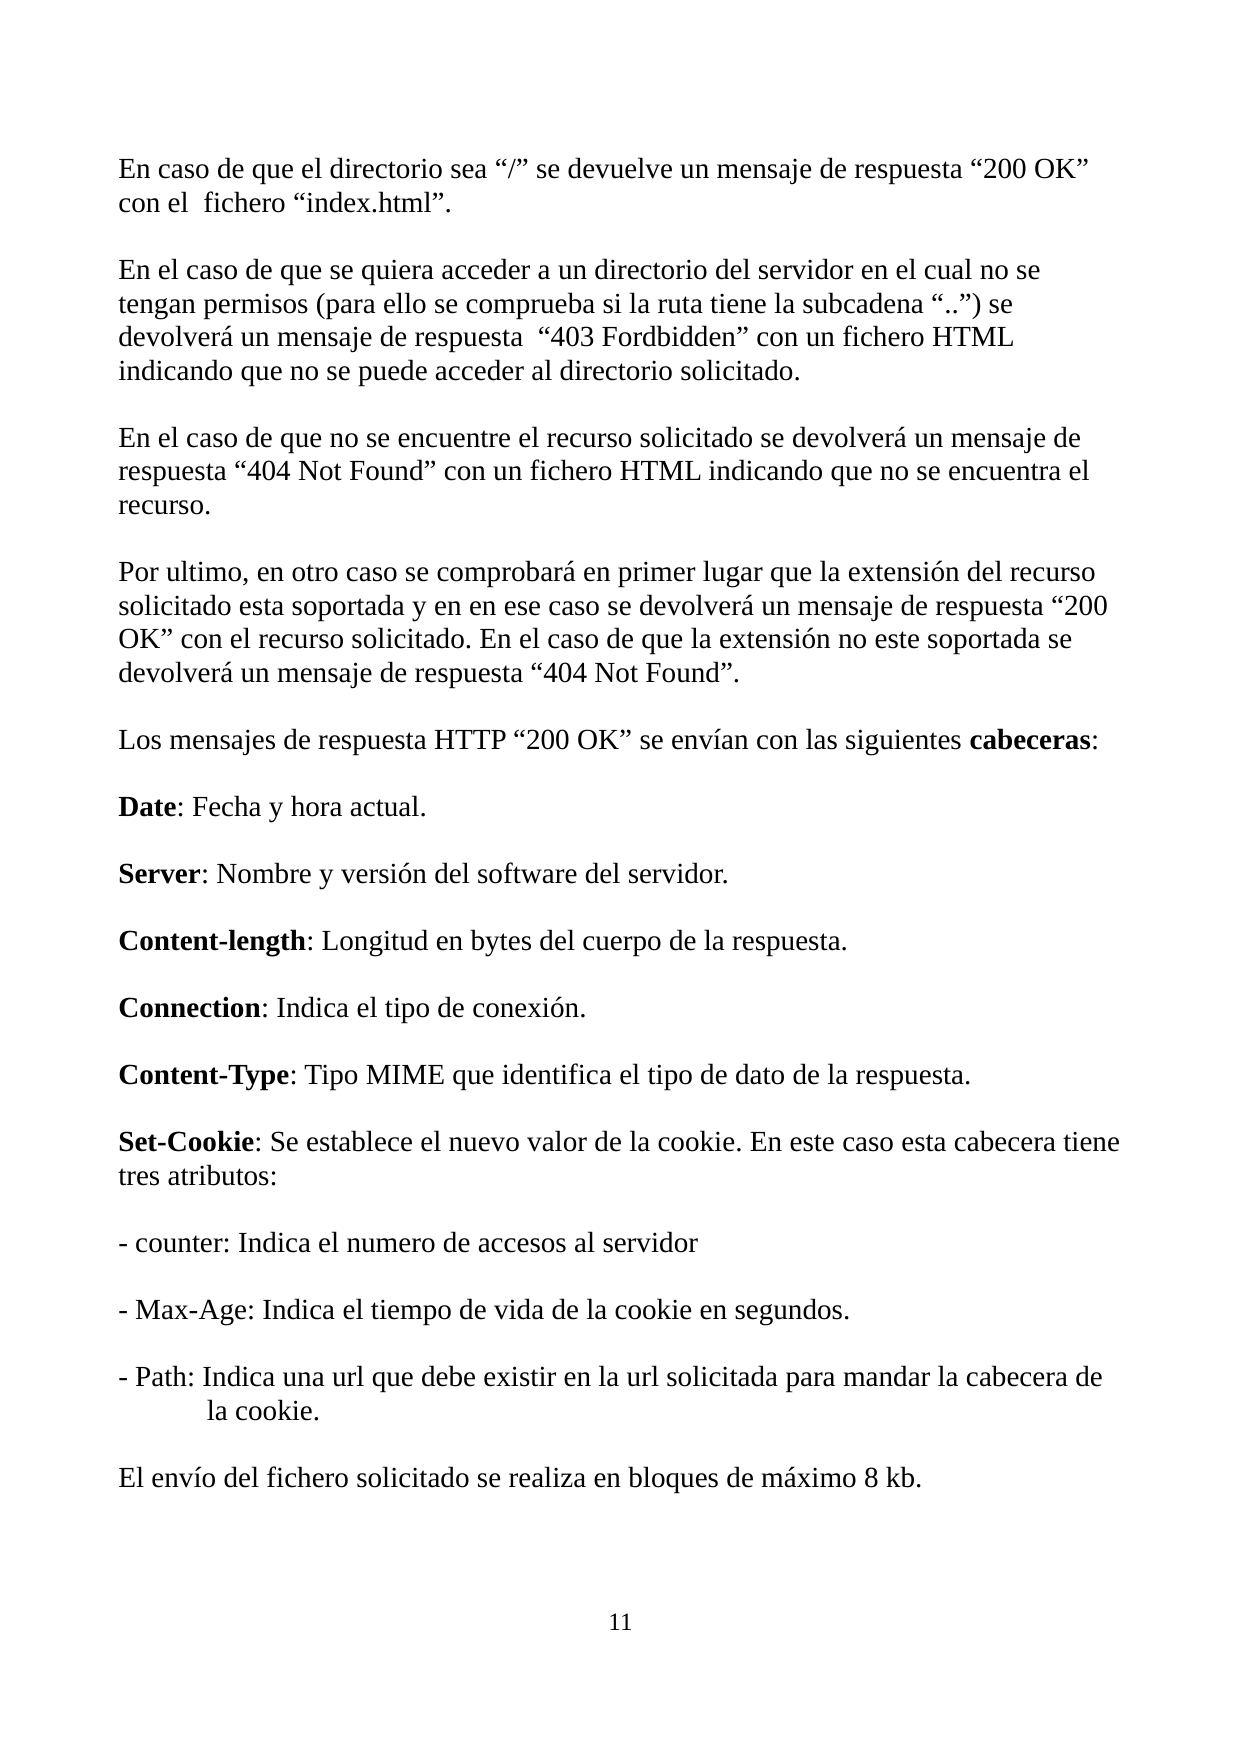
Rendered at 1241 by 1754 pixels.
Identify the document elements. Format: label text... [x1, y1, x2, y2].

text Connection: Indica el tipo de conexión. [118, 990, 1122, 1024]
text Set-Cookie: Se establece el nuevo valor de la cookie. En este caso esta cabecera tiene tres atributos: [118, 1124, 1122, 1191]
text Content-length: Longitud en bytes del cuerpo de la respuesta. [118, 923, 1122, 957]
text Por ultimo, en otro caso se comprobará en primer lugar que la extensión del recurso solicitado esta soportada y en en ese caso se devolverá un mensaje de respuesta “200 OK” con el recurso solicitado. En el caso de que la extensión no este soportada se devolverá un mensaje de respuesta “404 Not Found”. [118, 554, 1122, 688]
text El envío del fichero solicitado se realiza en bloques de máximo 8 kb. [118, 1460, 1122, 1493]
text En caso de que el directorio sea “/” se devuelve un mensaje de respuesta “200 OK” con el fichero “index.html”. [118, 152, 1122, 219]
text - Path: Indica una url que debe existir en la url solicitada para mandar la cabecera de la cookie. [118, 1359, 1122, 1426]
text - counter: Indica el numero de accesos al servidor [118, 1225, 1122, 1258]
text - Max-Age: Indica el tiempo de vida de la cookie en segundos. [118, 1292, 1122, 1326]
text Server: Nombre y versión del software del servidor. [118, 856, 1122, 889]
text En el caso de que no se encuentre el recurso solicitado se devolverá un mensaje de respuesta “404 Not Found” con un fichero HTML indicando que no se encuentra el recurso. [118, 420, 1122, 521]
text Date: Fecha y hora actual. [118, 789, 1122, 822]
text Los mensajes de respuesta HTTP “200 OK” se envían con las siguientes cabeceras: [118, 722, 1122, 755]
text Content-Type: Tipo MIME que identifica el tipo de dato de la respuesta. [118, 1057, 1122, 1091]
text En el caso de que se quiera acceder a un directorio del servidor en el cual no se tengan permisos (para ello se comprueba si la ruta tiene la subcadena “..”) se devolverá un mensaje de respuesta “403 Fordbidden” con un fichero HTML indicando que no se puede acceder al directorio solicitado. [118, 252, 1122, 386]
